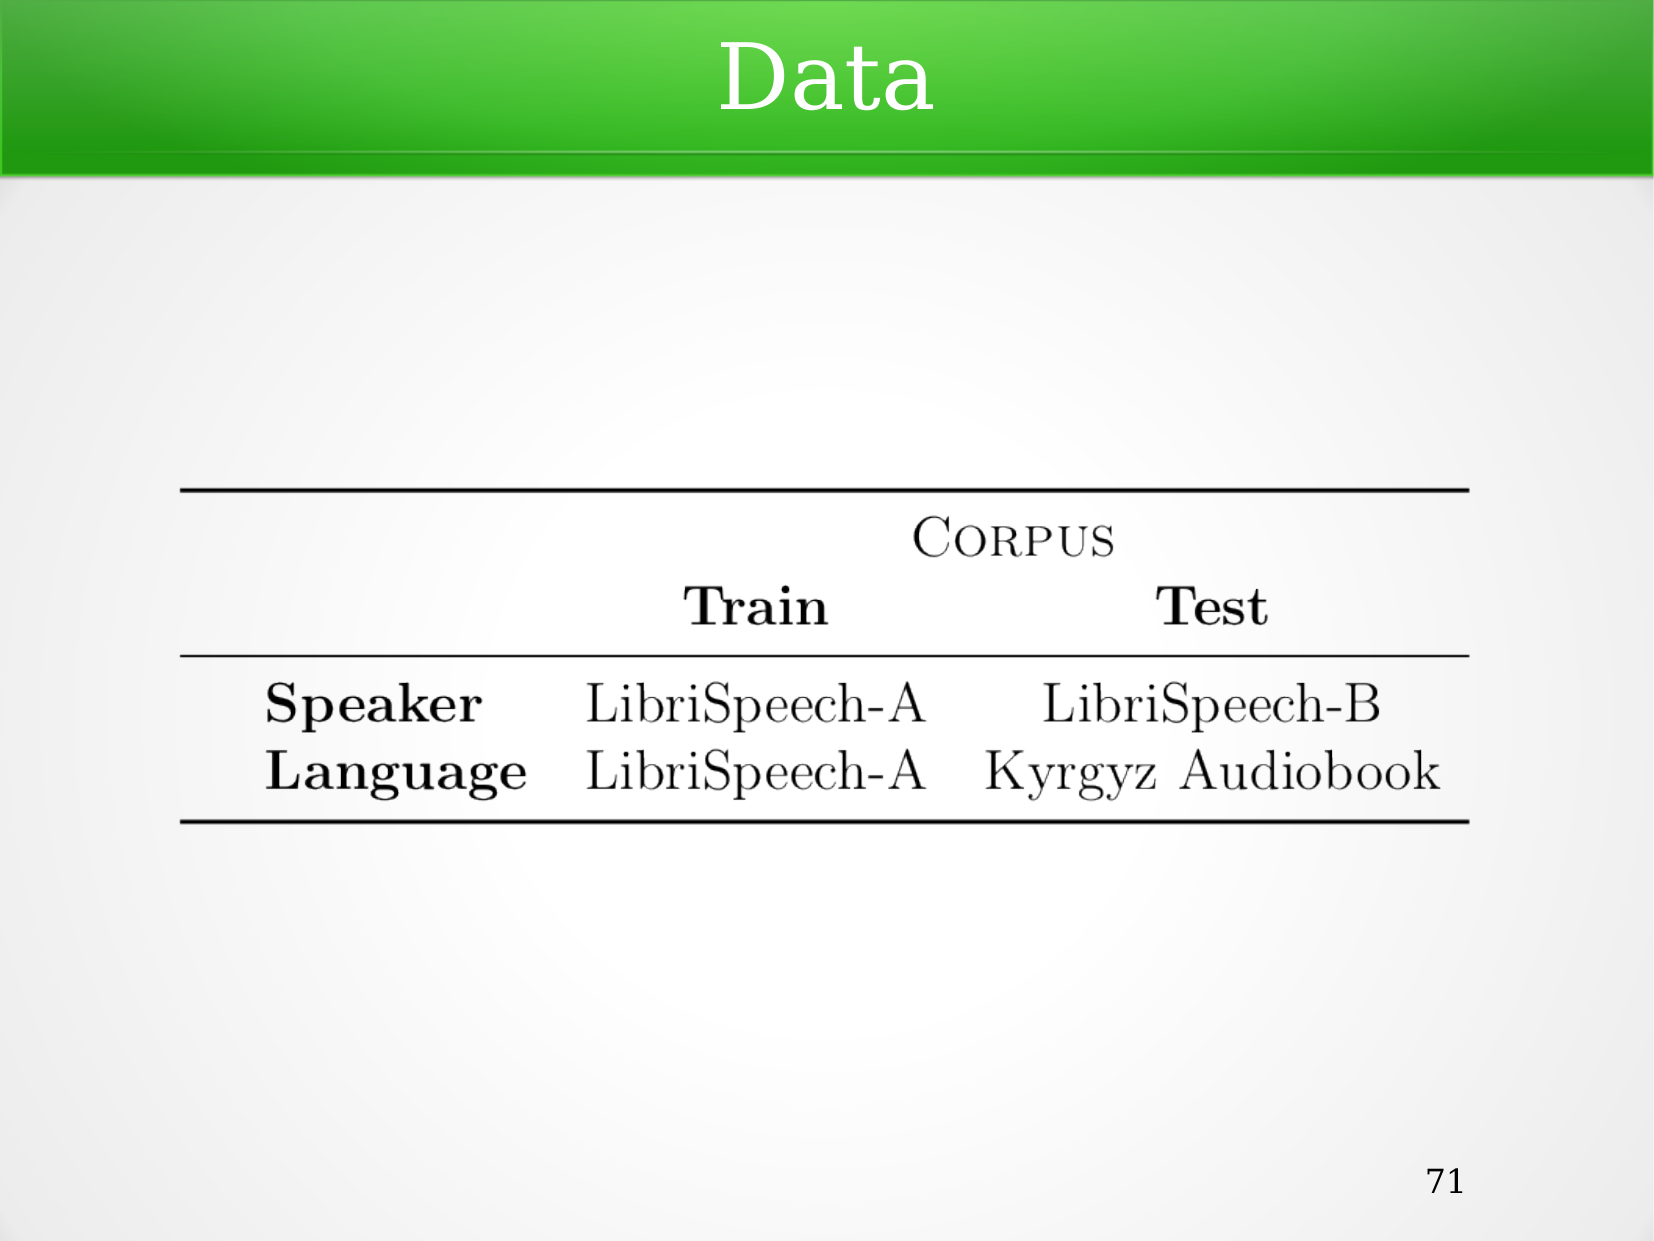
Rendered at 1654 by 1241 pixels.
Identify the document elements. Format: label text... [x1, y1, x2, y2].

picture [0, 0, 1654, 1241]
title Data [82, 11, 1571, 154]
